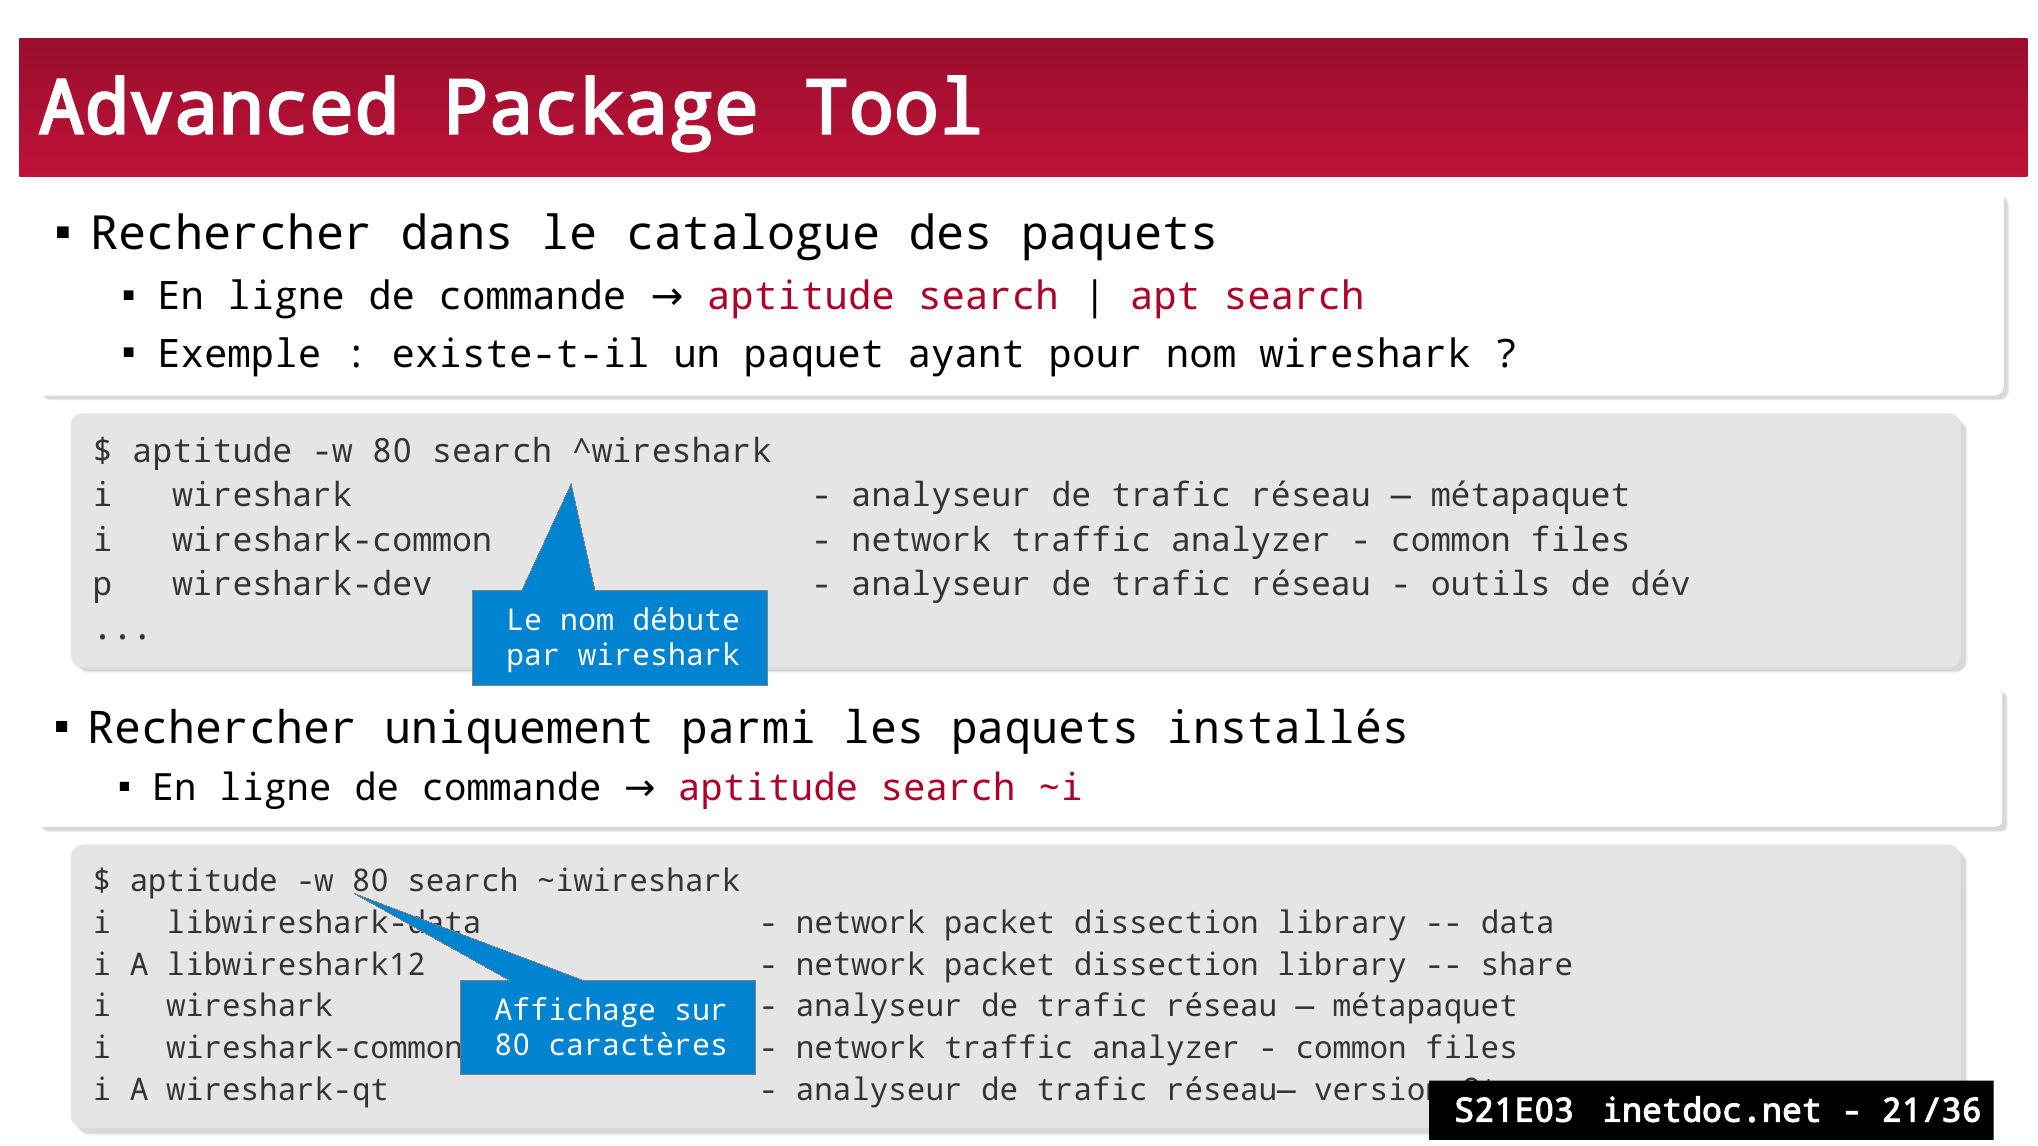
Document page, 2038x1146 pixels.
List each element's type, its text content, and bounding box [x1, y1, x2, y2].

text_box Rechercher dans le catalogue des paquets En ligne de commande → aptitude search | apt search Exemple : existe-t-il un paquet ayant pour nom wireshark ? [35, 188, 2004, 396]
text_box $ aptitude -w 80 search ~iwireshark i libwireshark-data - network packet dissection library -- data i A libwireshark12 - network packet dissection library -- share i wireshark - analyseur de trafic réseau — métapaquet i wireshark-common - network traffic analyzer - common files i A wireshark-qt - analyseur de trafic réseau— version Qt [70, 844, 1961, 1129]
text_box Affichage sur 80 caractères [354, 893, 756, 1075]
text_box S21E03 inetdoc.net - <numéro>/36 [1429, 1080, 1994, 1140]
text_box Le nom débute par wireshark [472, 483, 768, 686]
text_box $ aptitude -w 80 search ^wireshark i wireshark - analyseur de trafic réseau — métapaquet i wireshark-common - network traffic analyzer - common files p wireshark-dev - analyseur de trafic réseau - outils de dév ... [70, 413, 1961, 668]
text_box Advanced Package Tool [19, 38, 2028, 177]
text_box Rechercher uniquement parmi les paquets installés En ligne de commande → aptitude search ~i [35, 685, 2003, 827]
